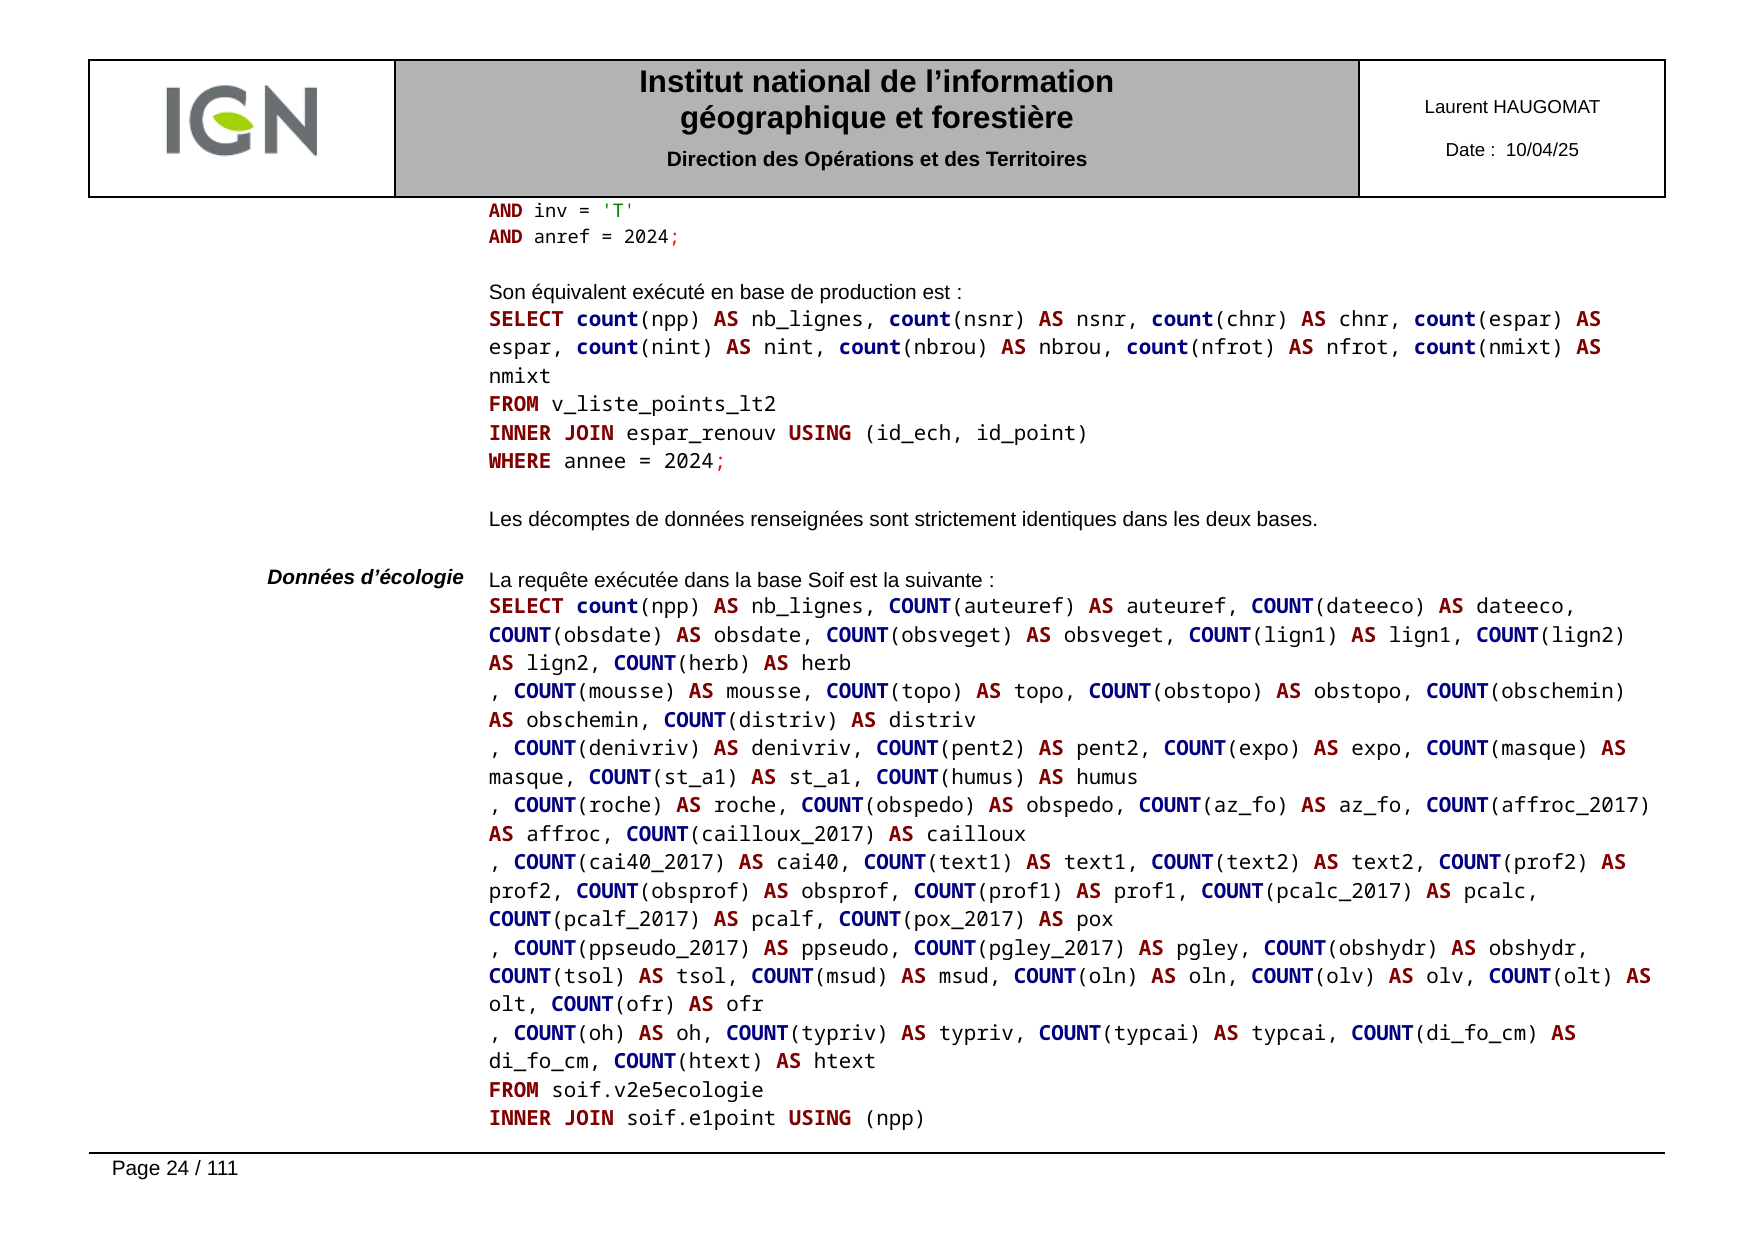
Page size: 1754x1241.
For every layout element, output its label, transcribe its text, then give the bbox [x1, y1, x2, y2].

table_cell [89, 198, 483, 564]
table_cell AND inv = 'T' AND anref = 2024; Son équivalent exécuté en base de production est : SELECT count(npp) AS nb_lignes, count(nsnr) AS nsnr, count(chnr) AS chnr, count(espar) AS espar, count(nint) AS nint, count(nbrou) AS nbrou, count(nfrot) AS nfrot, count(nmixt) AS nmixt FROM v_liste_points_lt2 INNER JOIN espar_renouv USING (id_ech, id_point) WHERE annee = 2024; Les décomptes de données renseignées sont strictement identiques dans les deux bases. [483, 198, 1665, 564]
table_cell Données d’écologie [89, 564, 483, 1138]
table_cell La requête exécutée dans la base Soif est la suivante : SELECT count(npp) AS nb_lignes, COUNT(auteuref) AS auteuref, COUNT(dateeco) AS dateeco, COUNT(obsdate) AS obsdate, COUNT(obsveget) AS obsveget, COUNT(lign1) AS lign1, COUNT(lign2) AS lign2, COUNT(herb) AS herb , COUNT(mousse) AS mousse, COUNT(topo) AS topo, COUNT(obstopo) AS obstopo, COUNT(obschemin) AS obschemin, COUNT(distriv) AS distriv , COUNT(denivriv) AS denivriv, COUNT(pent2) AS pent2, COUNT(expo) AS expo, COUNT(masque) AS masque, COUNT(st_a1) AS st_a1, COUNT(humus) AS humus , COUNT(roche) AS roche, COUNT(obspedo) AS obspedo, COUNT(az_fo) AS az_fo, COUNT(affroc_2017) AS affroc, COUNT(cailloux_2017) AS cailloux , COUNT(cai40_2017) AS cai40, COUNT(text1) AS text1, COUNT(text2) AS text2, COUNT(prof2) AS prof2, COUNT(obsprof) AS obsprof, COUNT(prof1) AS prof1, COUNT(pcalc_2017) AS pcalc, COUNT(pcalf_2017) AS pcalf, COUNT(pox_2017) AS pox , COUNT(ppseudo_2017) AS ppseudo, COUNT(pgley_2017) AS pgley, COUNT(obshydr) AS obshydr, COUNT(tsol) AS tsol, COUNT(msud) AS msud, COUNT(oln) AS oln, COUNT(olv) AS olv, COUNT(olt) AS olt, COUNT(ofr) AS ofr , COUNT(oh) AS oh, COUNT(typriv) AS typriv, COUNT(typcai) AS typcai, COUNT(di_fo_cm) AS di_fo_cm, COUNT(htext) AS htext FROM soif.v2e5ecologie INNER JOIN soif.e1point USING (npp) [483, 564, 1665, 1138]
picture [141, 62, 343, 180]
